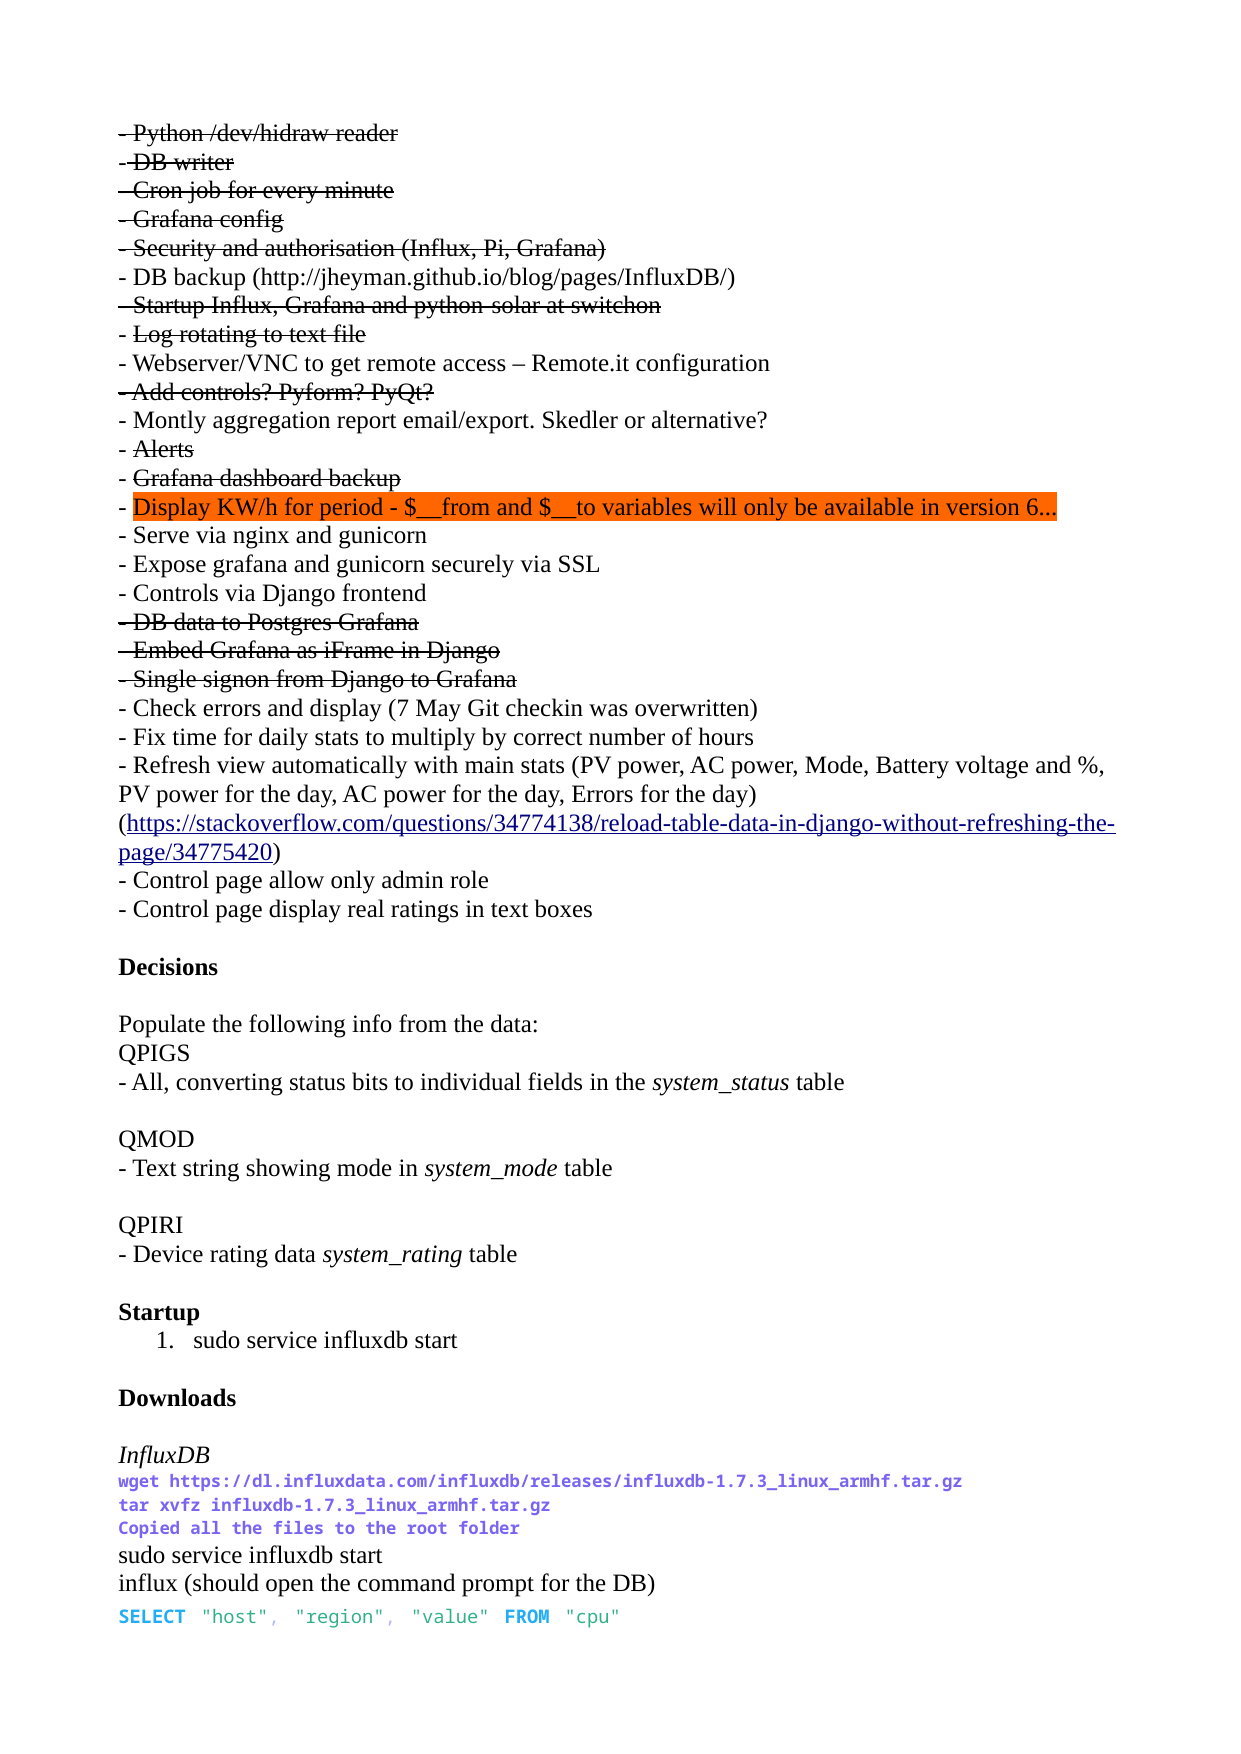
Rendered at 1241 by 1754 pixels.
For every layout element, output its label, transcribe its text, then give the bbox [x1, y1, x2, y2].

text - Montly aggregation report email/export. Skedler or alternative? [118, 406, 1122, 434]
text - Expose grafana and gunicorn securely via SSL [118, 549, 1122, 578]
text Copied all the files to the root folder [118, 1516, 1122, 1540]
text - Grafana dashboard backup [118, 463, 1122, 492]
text wget https://dl.influxdata.com/influxdb/releases/influxdb-1.7.3_linux_armhf.tar.gz [118, 1469, 1122, 1493]
text - Fix time for daily stats to multiply by correct number of hours [118, 722, 1122, 751]
text - Controls via Django frontend [118, 578, 1122, 607]
text - Cron job for every minute [118, 176, 1122, 204]
text Startup [118, 1297, 1122, 1326]
text - Add controls? Pyform? PyQt? [118, 377, 1122, 406]
text - Check errors and display (7 May Git checkin was overwritten) [118, 693, 1122, 722]
text QPIGS [118, 1038, 1122, 1067]
text - Text string showing mode in system_mode table [118, 1153, 1122, 1182]
text InfluxDB [118, 1441, 1122, 1469]
text Populate the following info from the data: [118, 1009, 1122, 1038]
text - DB writer [118, 147, 1122, 176]
text - Display KW/h for period - $__from and $__to variables will only be available in version 6... [118, 492, 1122, 521]
text Decisions [118, 952, 1122, 981]
text - All, converting status bits to individual fields in the system_status table [118, 1067, 1122, 1096]
text Downloads [118, 1383, 1122, 1412]
text tar xvfz influxdb-1.7.3_linux_armhf.tar.gz [118, 1493, 1122, 1516]
text - Log rotating to text file [118, 319, 1122, 348]
text - Startup Influx, Grafana and python-solar at switchon [118, 291, 1122, 319]
text - DB data to Postgres Grafana [118, 607, 1122, 636]
text SELECT "host", "region", "value" FROM "cpu" [118, 1597, 1122, 1631]
text - Control page display real ratings in text boxes [118, 894, 1122, 923]
text sudo service influxdb start [118, 1540, 1122, 1568]
text - Embed Grafana as iFrame in Django [118, 636, 1122, 664]
text - Control page allow only admin role [118, 866, 1122, 894]
text - Device rating data system_rating table [118, 1239, 1122, 1268]
text - Refresh view automatically with main stats (PV power, AC power, Mode, Battery voltage and %, PV power for the day, AC power for the day, Errors for the day) [118, 751, 1122, 808]
list sudo service influxdb start [156, 1326, 1122, 1354]
text - DB backup (http://jheyman.github.io/blog/pages/InfluxDB/) [118, 262, 1122, 291]
text influx (should open the command prompt for the DB) [118, 1568, 1122, 1597]
text - Webserver/VNC to get remote access – Remote.it configuration [118, 348, 1122, 377]
text - Serve via nginx and gunicorn [118, 521, 1122, 549]
text - Security and authorisation (Influx, Pi, Grafana) [118, 233, 1122, 262]
text QPIRI [118, 1211, 1122, 1239]
text (https://stackoverflow.com/questions/34774138/reload-table-data-in-django-without-refreshing-the-page/34775420) [118, 808, 1122, 866]
text - Single signon from Django to Grafana [118, 664, 1122, 693]
text QMOD [118, 1124, 1122, 1153]
text - Alerts [118, 434, 1122, 463]
text - Python /dev/hidraw reader [118, 118, 1122, 147]
text - Grafana config [118, 204, 1122, 233]
